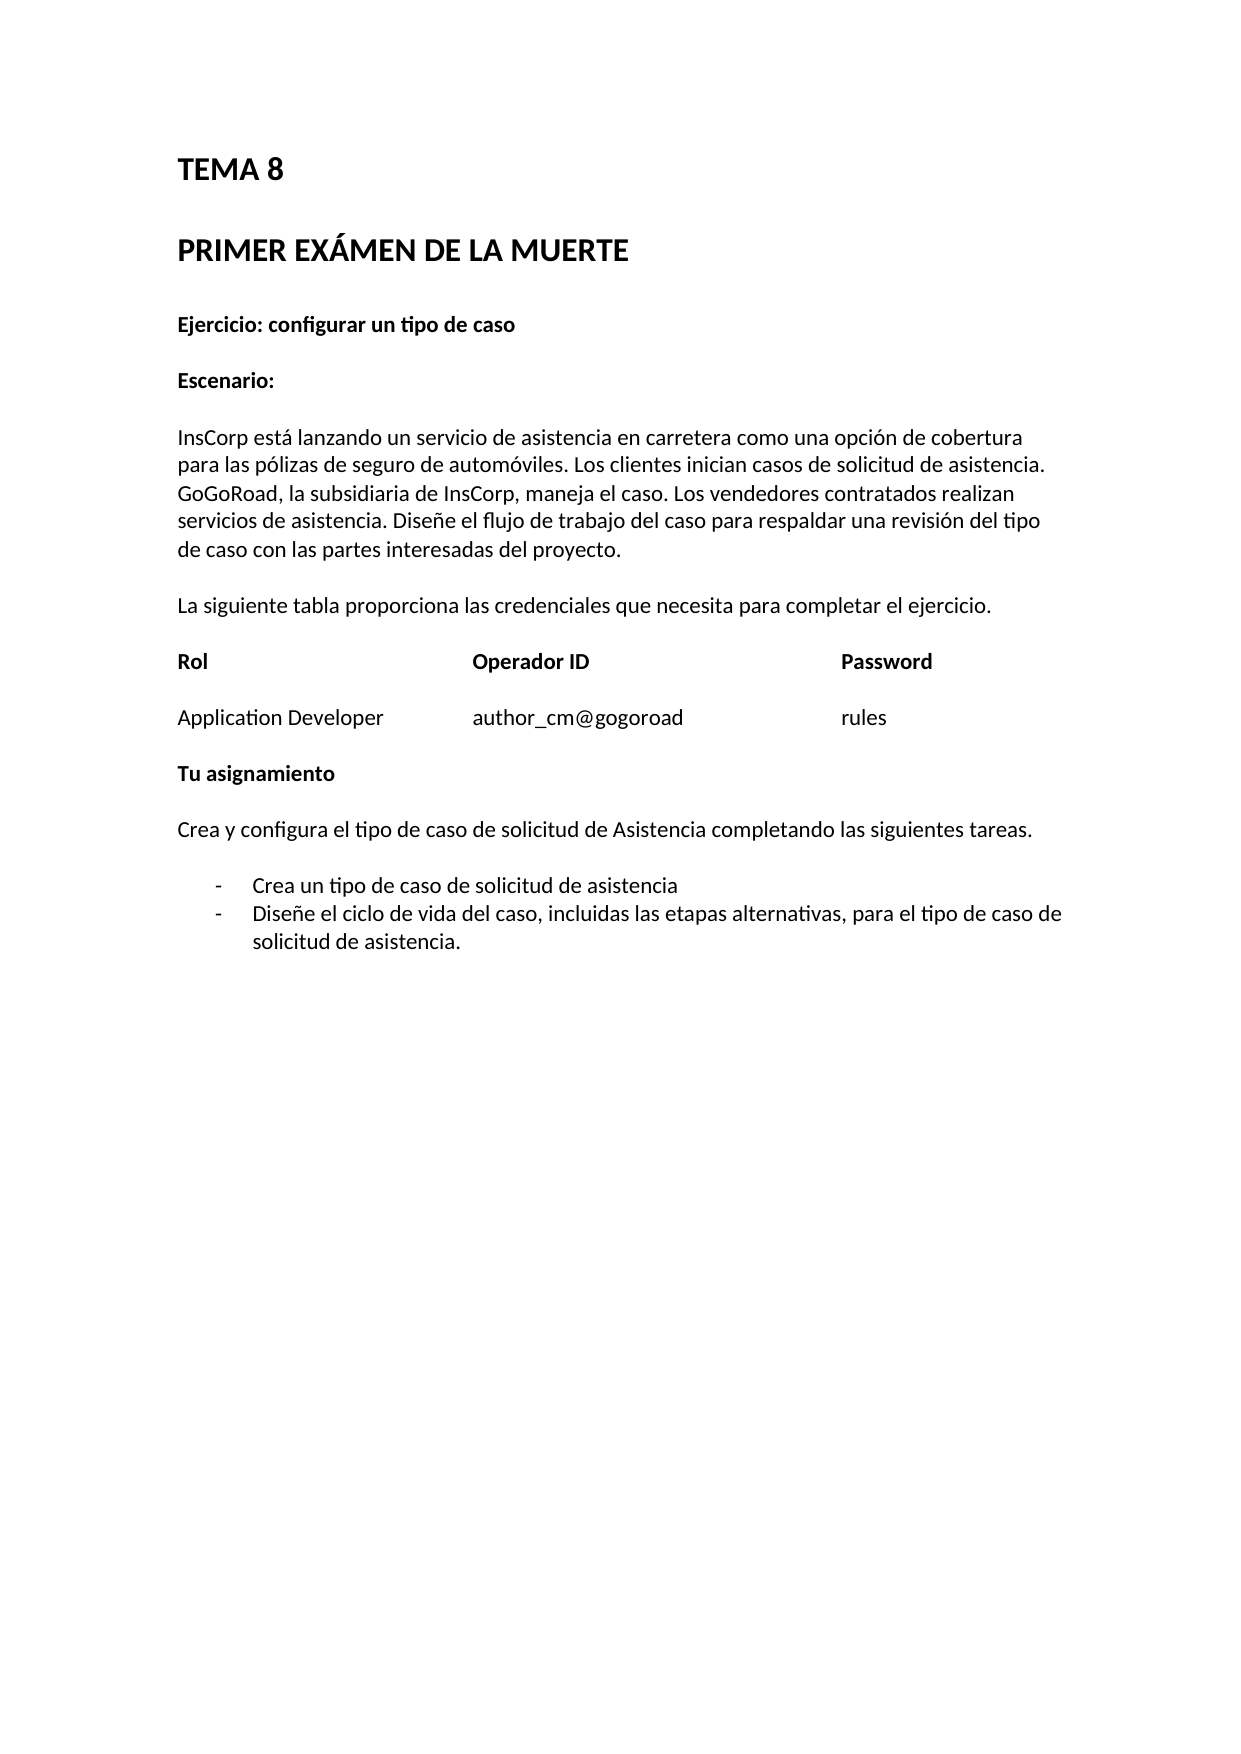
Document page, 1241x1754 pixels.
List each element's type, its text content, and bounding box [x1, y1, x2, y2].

list Crea un tipo de caso de solicitud de asistencia [215, 871, 1063, 899]
text Tu asignamiento [177, 759, 1063, 787]
text Ejercicio: configurar un tipo de caso [177, 311, 1063, 338]
text Application Developer author_cm@gogoroad rules [177, 703, 1063, 731]
list Diseñe el ciclo de vida del caso, incluidas las etapas alternativas, para el tipo de caso de solicitud de asistencia. [215, 899, 1063, 955]
text PRIMER EXÁMEN DE LA MUERTE [177, 229, 1063, 270]
text Rol Operador ID Password [177, 647, 1063, 675]
text TEMA 8 [177, 148, 1063, 188]
text La siguiente tabla proporciona las credenciales que necesita para completar el ejercicio. [177, 591, 1063, 619]
text Crea y configura el tipo de caso de solicitud de Asistencia completando las siguientes tareas. [177, 815, 1063, 843]
text Escenario: [177, 367, 1063, 394]
text InsCorp está lanzando un servicio de asistencia en carretera como una opción de cobertura para las pólizas de seguro de automóviles. Los clientes inician casos de solicitud de asistencia. GoGoRoad, la subsidiaria de InsCorp, maneja el caso. Los vendedores contratados realizan servicios de asistencia. Diseñe el flujo de trabajo del caso para respaldar una revisión del tipo de caso con las partes interesadas del proyecto. [177, 423, 1063, 563]
